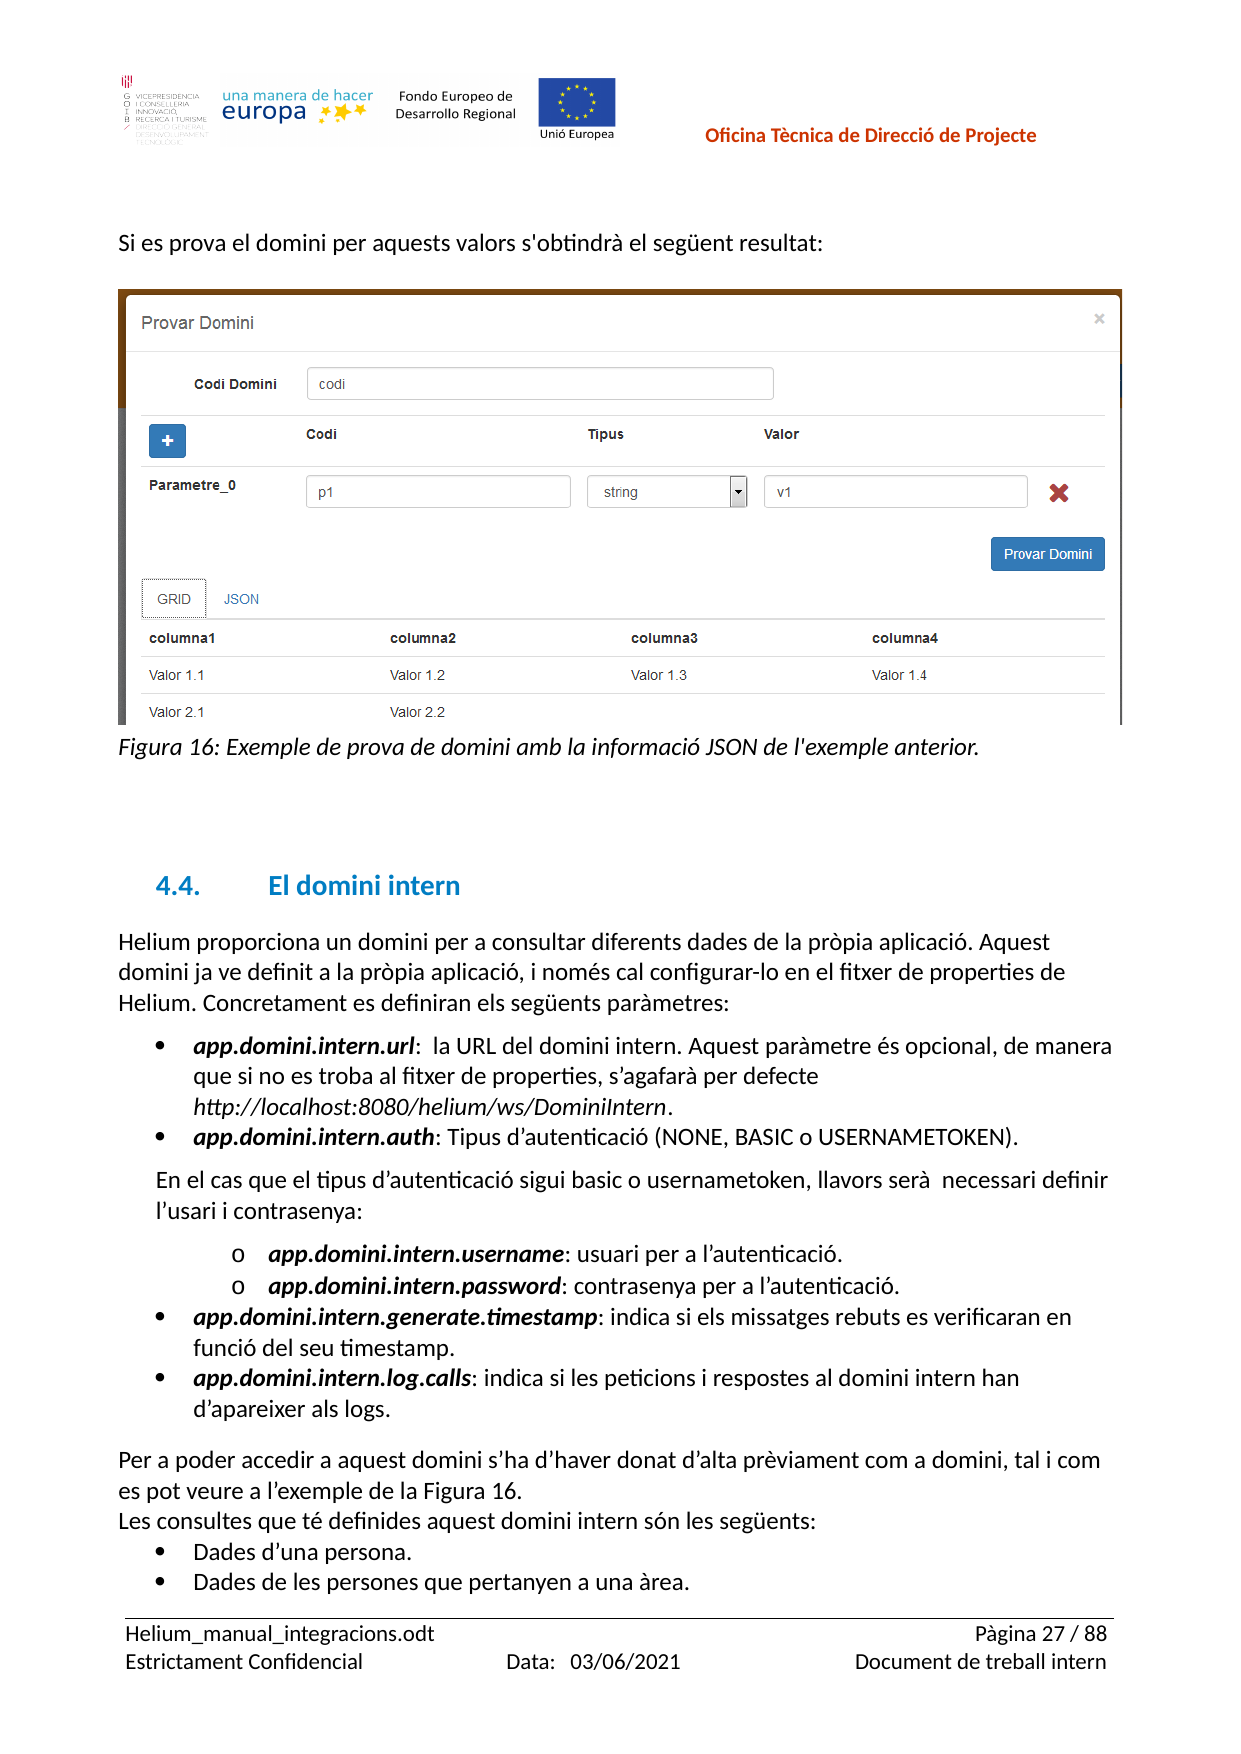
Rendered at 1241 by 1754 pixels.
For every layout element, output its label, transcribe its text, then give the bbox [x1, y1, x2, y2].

text Si es prova el domini per aquests valors s'obtindrà el següent resultat: [118, 227, 1122, 258]
text Per a poder accedir a aquest domini s’ha d’haver donat d’alta prèviament com a domini, tal i com es pot veure a l’exemple de la Figura 16. [118, 1444, 1122, 1506]
list Dades de les persones que pertanyen a una àrea. [156, 1567, 1122, 1597]
text Figura 16: Exemple de prova de domini amb la informació JSON de l'exemple anterior. [118, 725, 1122, 761]
picture [219, 73, 621, 147]
text En el cas que el tipus d’autenticació sigui basic o usernametoken, llavors serà necessari definir l’usari i contrasenya: [156, 1164, 1122, 1226]
list Dades d’una persona. [156, 1536, 1122, 1567]
text Les consultes que té definides aquest domini intern són les següents: [118, 1506, 1122, 1536]
text Helium proporciona un domini per a consultar diferents dades de la pròpia aplicació. Aquest domini ja ve definit a la pròpia aplicació, i només cal configurar-lo en el fitxer de properties de Helium. Concretament es definiran els següents paràmetres: [118, 926, 1122, 1017]
subtitle El domini intern [156, 867, 1122, 902]
list app.domini.intern.auth: Tipus d’autenticació (NONE, BASIC o USERNAMETOKEN). [156, 1121, 1122, 1152]
list app.domini.intern.log.calls: indica si les peticions i respostes al domini intern han d’apareixer als logs. [156, 1363, 1122, 1424]
list app.domini.intern.generate.timestamp: indica si els missatges rebuts es verificaran en funció del seu timestamp. [156, 1302, 1122, 1363]
list app.domini.intern.url: la URL del domini intern. Aquest paràmetre és opcional, de manera que si no es troba al fitxer de properties, s’agafarà per defecte http://localhost:8080/helium/ws/DominiIntern. [156, 1030, 1122, 1121]
picture [118, 289, 1123, 725]
picture [118, 73, 213, 147]
list app.domini.intern.password: contrasenya per a l’autenticació. [231, 1270, 1122, 1302]
list app.domini.intern.username: usuari per a l’autenticació. [231, 1238, 1122, 1270]
